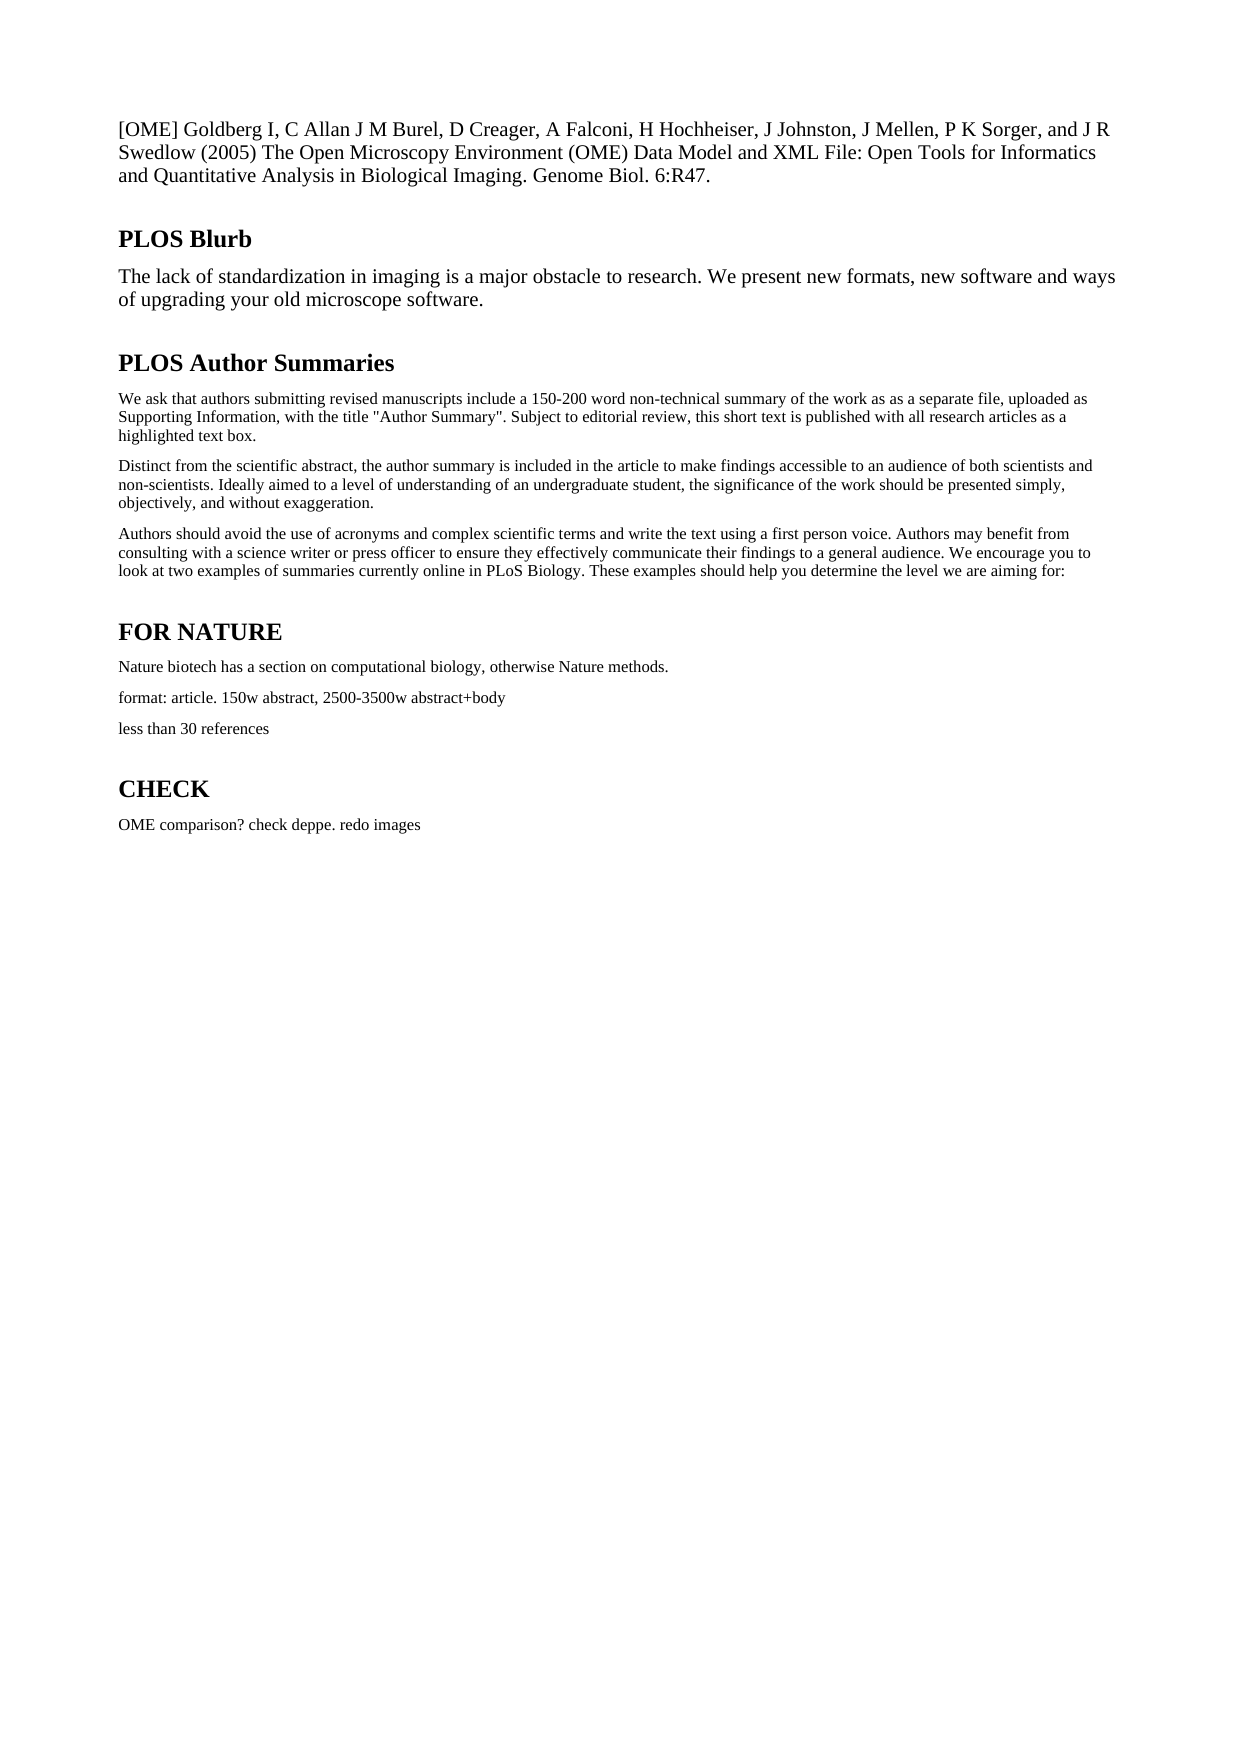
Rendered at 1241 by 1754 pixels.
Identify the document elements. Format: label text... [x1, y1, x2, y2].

text Nature biotech has a section on computational biology, otherwise Nature methods. [118, 658, 1122, 676]
subtitle FOR NATURE [118, 618, 1122, 645]
subtitle CHECK [118, 776, 1122, 803]
text Distinct from the scientific abstract, the author summary is included in the article to make findings accessible to an audience of both scientists and non-scientists. Ideally aimed to a level of understanding of an undergraduate student, the significance of the work should be presented simply, objectively, and without exaggeration. [118, 457, 1122, 512]
subtitle PLOS Blurb [118, 225, 1122, 253]
subtitle PLOS Author Summaries [118, 349, 1122, 377]
text format: article. 150w abstract, 2500-3500w abstract+body [118, 689, 1122, 707]
text less than 30 references [118, 720, 1122, 738]
text Authors should avoid the use of acronyms and complex scientific terms and write the text using a first person voice. Authors may benefit from consulting with a science writer or press officer to ensure they effectively communicate their findings to a general audience. We encourage you to look at two examples of summaries currently online in PLoS Biology. These examples should help you determine the level we are aiming for: [118, 525, 1122, 580]
text The lack of standardization in imaging is a major obstacle to research. We present new formats, new software and ways of upgrading your old microscope software. [118, 265, 1122, 311]
text [OME] Goldberg I, C Allan J M Burel, D Creager, A Falconi, H Hochheiser, J Johnston, J Mellen, P K Sorger, and J R Swedlow (2005) The Open Microscopy Environment (OME) Data Model and XML File: Open Tools for Informatics and Quantitative Analysis in Biological Imaging. Genome Biol. 6:R47. [118, 118, 1122, 187]
text OME comparison? check deppe. redo images [118, 816, 1122, 834]
text We ask that authors submitting revised manuscripts include a 150-200 word non-technical summary of the work as as a separate file, uploaded as Supporting Information, with the title "Author Summary". Subject to editorial review, this short text is published with all research articles as a highlighted text box. [118, 389, 1122, 444]
